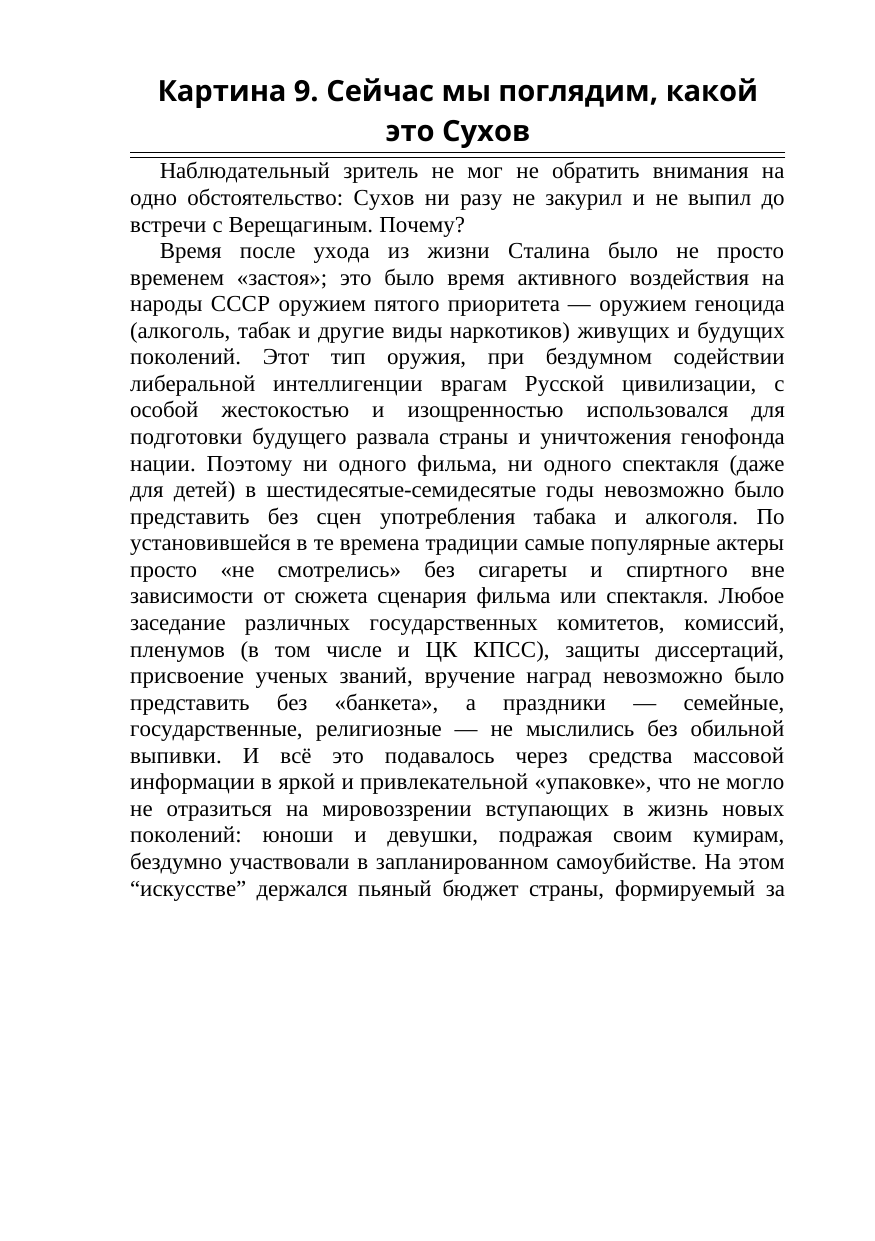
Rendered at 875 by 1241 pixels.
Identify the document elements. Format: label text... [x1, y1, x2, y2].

text Наблюдательный зритель не мог не обратить внимания на одно обстоятельство: Сухов ни разу не закурил и не выпил до встречи с Верещагиным. Почему? [130, 158, 785, 237]
text Время после ухода из жизни Сталина было не просто временем «застоя»; это было время активного воздействия на народы СССР оружием пятого приоритета — оружием геноцида (алкоголь, табак и другие виды наркотиков) живущих и будущих поколений. Этот тип оружия, при бездумном содействии либеральной интеллигенции врагам Русской цивилизации, с особой жестокостью и изощренностью использовался для подготовки будущего развала страны и уничтожения генофонда нации. Поэтому ни одного фильма, ни одного спектакля (даже для детей) в шестидесятые-семидесятые годы невозможно было представить без сцен употребления табака и алкоголя. По установившейся в те времена традиции самые популярные актеры просто «не смотрелись» без сигареты и спиртного вне зависимости от сюжета сценария фильма или спектакля. Любое заседание различных государственных комитетов, комиссий, пленумов (в том числе и ЦК КПСС), защиты диссертаций, присвоение ученых званий, вручение наград невозможно было представить без «банкета», а праздники — семейные, государственные, религиозные — не мыслились без обильной выпивки. И всё это подавалось через средства массовой информации в яркой и привлекательной «упаковке», что не могло не отразиться на мировоззрении вступающих в жизнь новых поколений: юноши и девушки, подражая своим кумирам, бездумно участвовали в запланированном самоубийстве. На этом “искусстве” держался пьяный бюджет страны, формируемый за [130, 237, 785, 928]
